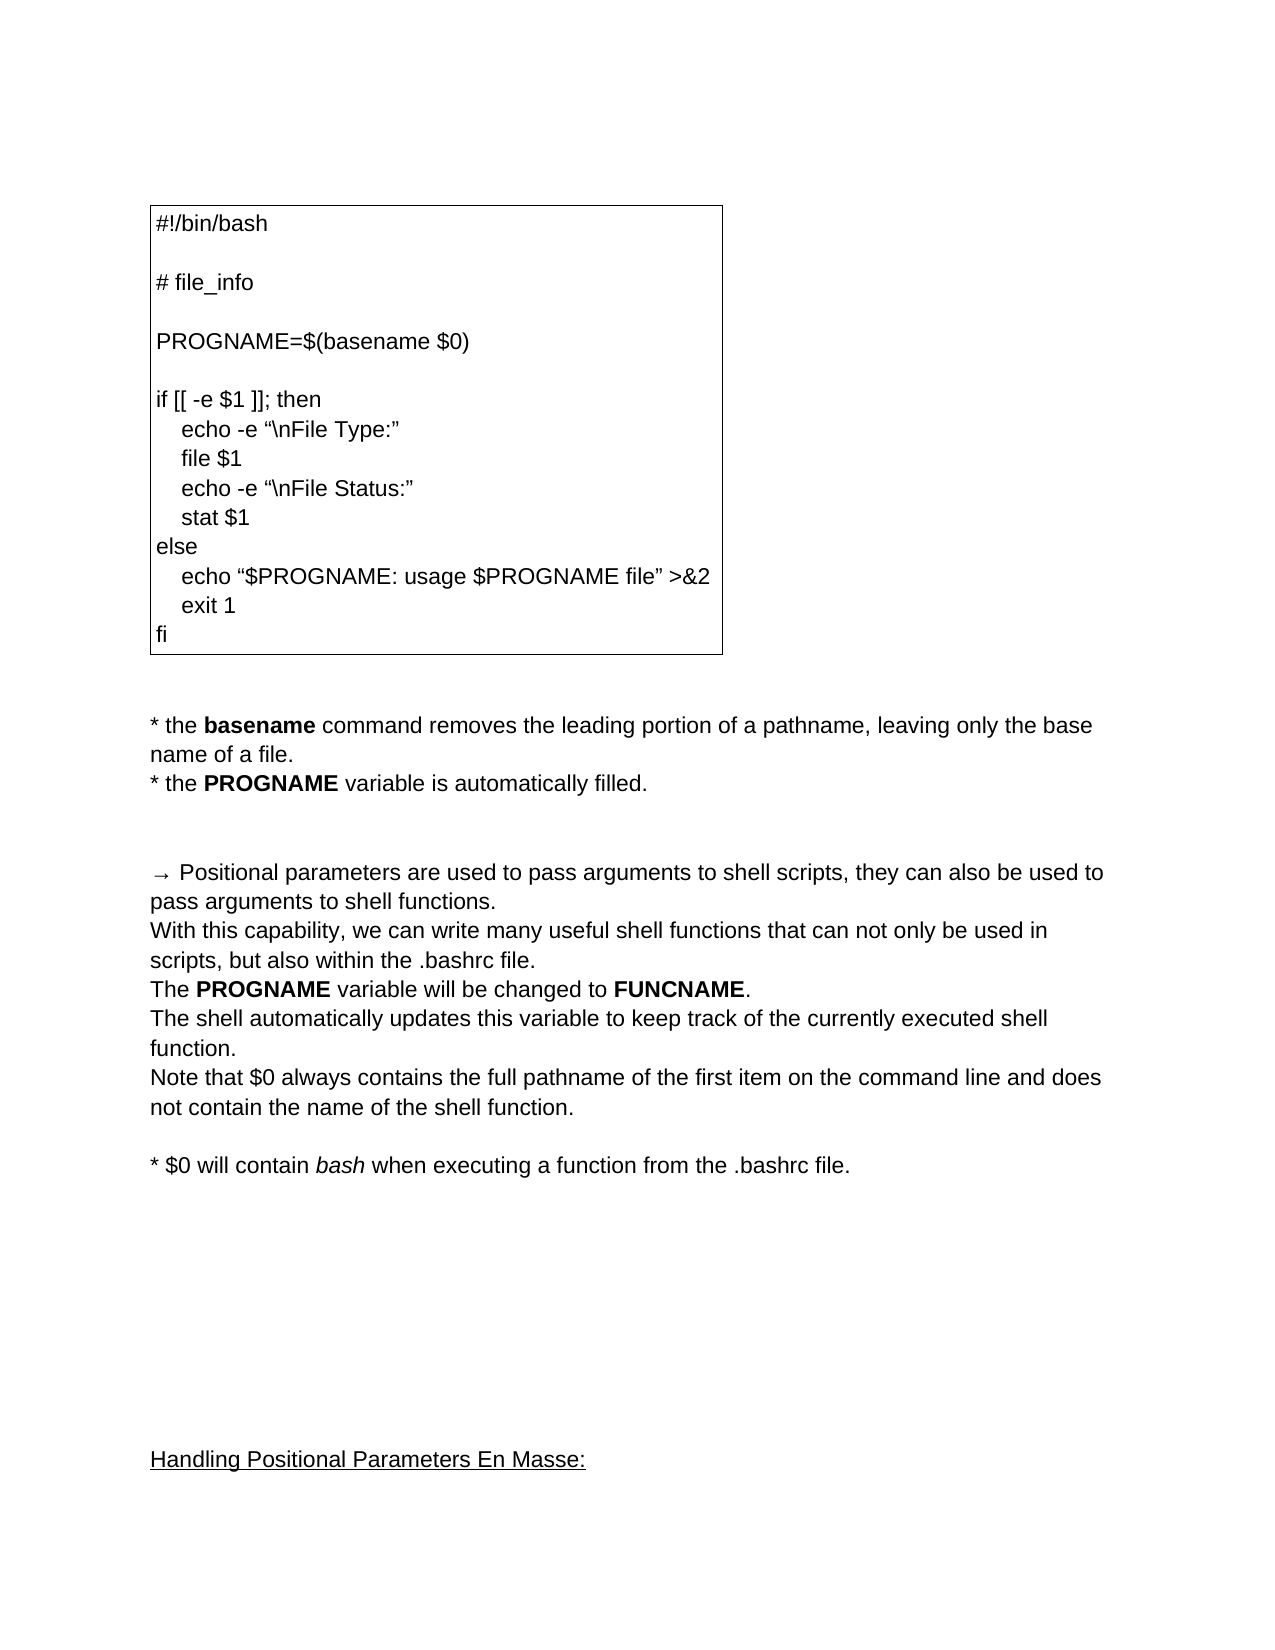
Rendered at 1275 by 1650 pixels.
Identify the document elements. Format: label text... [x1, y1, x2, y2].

text * the basename command removes the leading portion of a pathname, leaving only the base name of a file. [150, 712, 1125, 767]
text Note that $0 always contains the full pathname of the first item on the command line and does not contain the name of the shell function. [150, 1065, 1125, 1120]
text With this capability, we can write many useful shell functions that can not only be used in scripts, but also within the .bashrc file. [150, 918, 1125, 973]
text Handling Positional Parameters En Masse: [150, 1447, 1125, 1472]
text * the PROGNAME variable is automatically filled. [150, 771, 1125, 797]
text → Positional parameters are used to pass arguments to shell scripts, they can also be used to pass arguments to shell functions. [150, 859, 1125, 914]
text * $0 will contain bash when executing a function from the .bashrc file. [150, 1153, 1125, 1179]
table_header #!/bin/bash # file_info PROGNAME=$(basename $0) if [[ -e $1 ]]; then echo -e “\nFile Type:” file $1 echo -e “\nFile Status:” stat $1 else echo “$PROGNAME: usage $PROGNAME file” >&2 exit 1 fi [151, 206, 722, 653]
text The shell automatically updates this variable to keep track of the currently executed shell function. [150, 1006, 1125, 1061]
text The PROGNAME variable will be changed to FUNCNAME. [150, 977, 1125, 1002]
